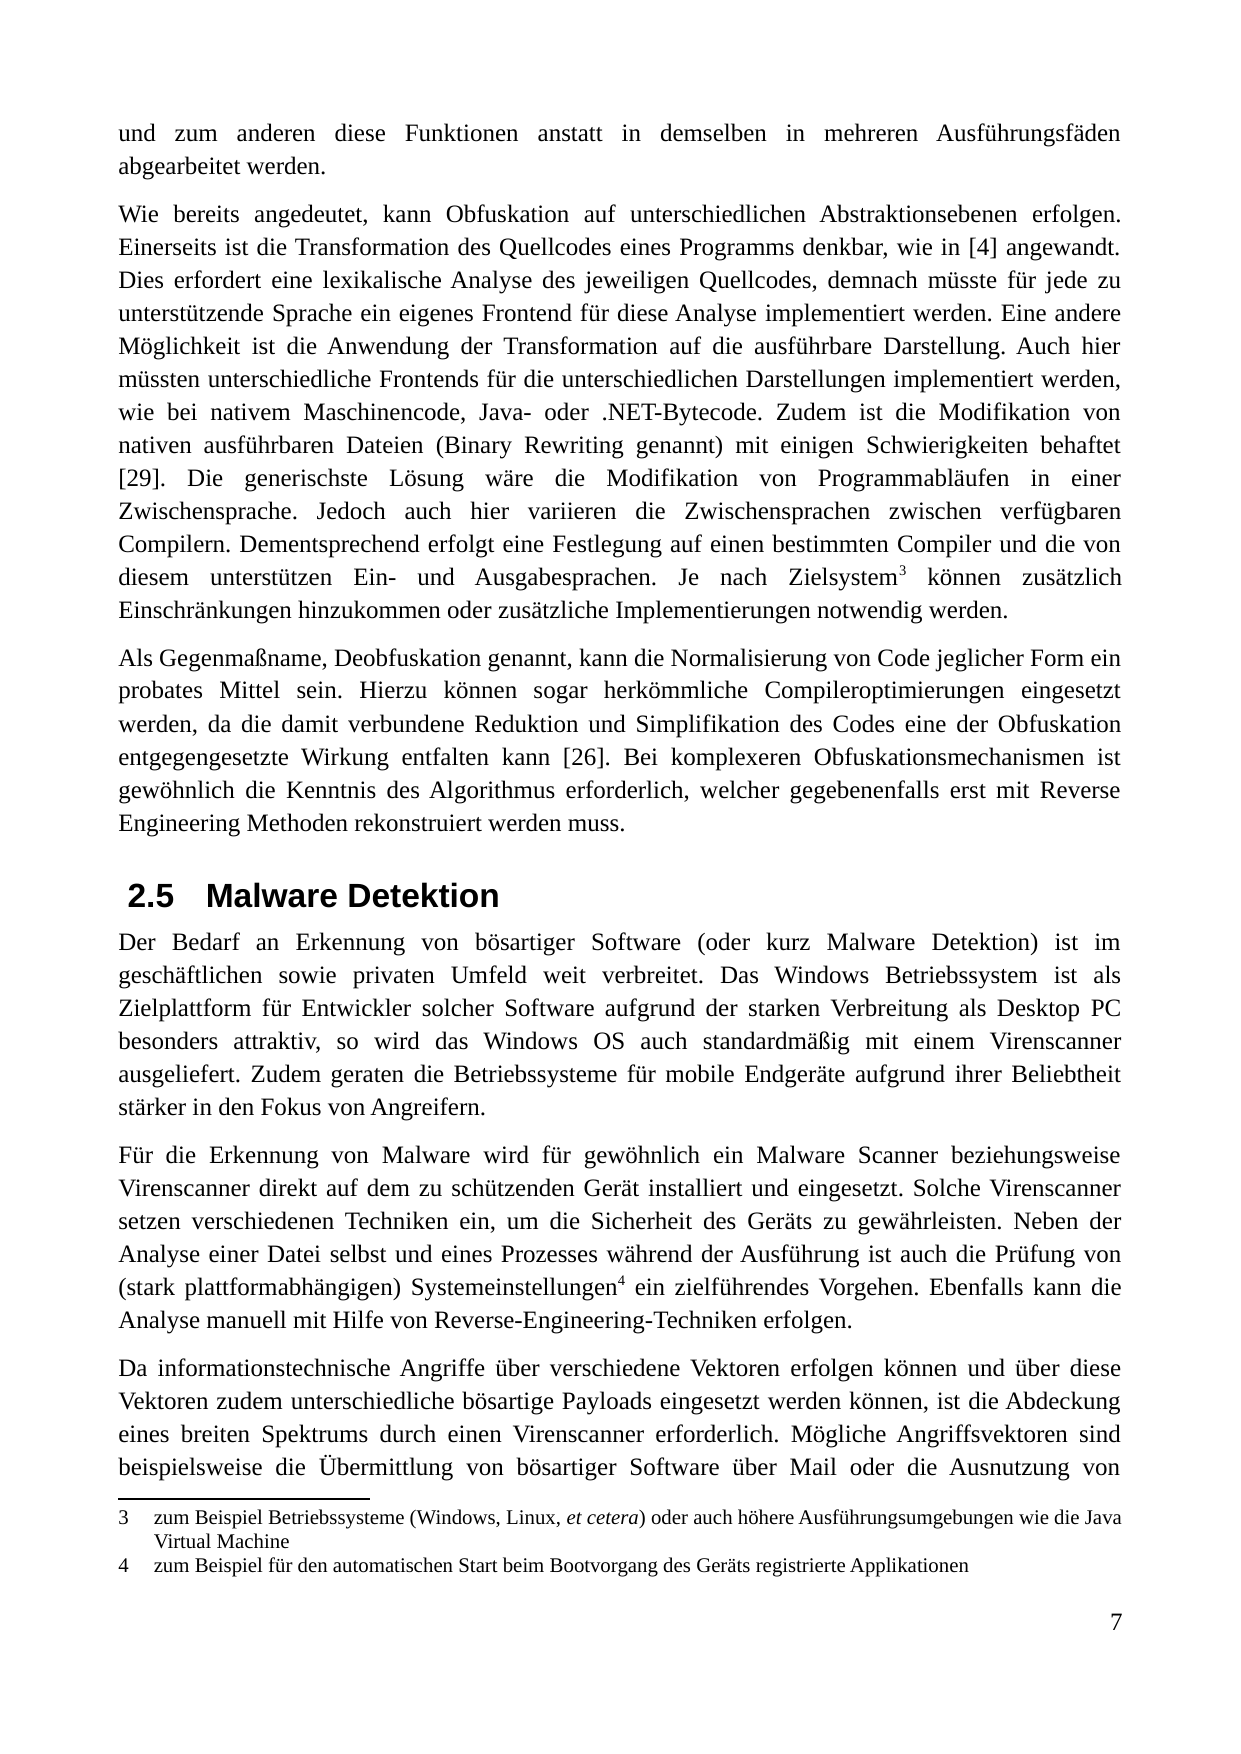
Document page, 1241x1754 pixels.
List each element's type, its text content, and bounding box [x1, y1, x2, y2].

text Da informationstechnische Angriffe über verschiedene Vektoren erfolgen können und über diese Vektoren zudem unterschiedliche bösartige Payloads eingesetzt werden können, ist die Abdeckung eines breiten Spektrums durch einen Virenscanner erforderlich. Mögliche Angriffsvektoren sind beispielsweise die Übermittlung von bösartiger Software über Mail oder die Ausnutzung von [118, 1353, 1122, 1481]
text Der Bedarf an Erkennung von bösartiger Software (oder kurz Malware Detektion) ist im geschäftlichen sowie privaten Umfeld weit verbreitet. Das Windows Betriebssystem ist als Zielplattform für Entwickler solcher Software aufgrund der starken Verbreitung als Desktop PC besonders attraktiv, so wird das Windows OS auch standardmäßig mit einem Virenscanner ausgeliefert. Zudem geraten die Betriebssysteme für mobile Endgeräte aufgrund ihrer Beliebtheit stärker in den Fokus von Angreifern. [118, 927, 1122, 1121]
text Für die Erkennung von Malware wird für gewöhnlich ein Malware Scanner beziehungsweise Virenscanner direkt auf dem zu schützenden Gerät installiert und eingesetzt. Solche Virenscanner setzen verschiedenen Techniken ein, um die Sicherheit des Geräts zu gewährleisten. Neben der Analyse einer Datei selbst und eines Prozesses während der Ausführung ist auch die Prüfung von (stark plattformabhängigen) Systemeinstellungen ein zielführendes Vorgehen. Ebenfalls kann die Analyse manuell mit Hilfe von Reverse-Engineering-Techniken erfolgen. [118, 1140, 1122, 1334]
text Als Gegenmaßname, Deobfuskation genannt, kann die Normalisierung von Code jeglicher Form ein probates Mittel sein. Hierzu können sogar herkömmliche Compileroptimierungen eingesetzt werden, da die damit verbundene Reduktion und Simplifikation des Codes eine der Obfuskation entgegengesetzte Wirkung entfalten kann [26]. Bei komplexeren Obfuskationsmechanismen ist gewöhnlich die Kenntnis des Algorithmus erforderlich, welcher gegebenenfalls erst mit Reverse Engineering Methoden rekonstruiert werden muss. [118, 643, 1122, 836]
subtitle Malware Detektion [118, 876, 1122, 915]
text zum Beispiel für den automatischen Start beim Bootvorgang des Geräts registrierte Applikationen [118, 1553, 1122, 1577]
text und zum anderen diese Funktionen anstatt in demselben in mehreren Ausführungsfäden abgearbeitet werden. [118, 118, 1122, 180]
text Wie bereits angedeutet, kann Obfuskation auf unterschiedlichen Abstraktionsebenen erfolgen. Einerseits ist die Transformation des Quellcodes eines Programms denkbar, wie in [4] angewandt. Dies erfordert eine lexikalische Analyse des jeweiligen Quellcodes, demnach müsste für jede zu unterstützende Sprache ein eigenes Frontend für diese Analyse implementiert werden. Eine andere Möglichkeit ist die Anwendung der Transformation auf die ausführbare Darstellung. Auch hier müssten unterschiedliche Frontends für die unterschiedlichen Darstellungen implementiert werden, wie bei nativem Maschinencode, Java- oder .NET-Bytecode. Zudem ist die Modifikation von nativen ausführbaren Dateien (Binary Rewriting genannt) mit einigen Schwierigkeiten behaftet [29]. Die generischste Lösung wäre die Modifikation von Programmabläufen in einer Zwischensprache. Jedoch auch hier variieren die Zwischensprachen zwischen verfügbaren Compilern. Dementsprechend erfolgt eine Festlegung auf einen bestimmten Compiler und die von diesem unterstützen Ein- und Ausgabesprachen. Je nach Zielsystem können zusätzlich Einschränkungen hinzukommen oder zusätzliche Implementierungen notwendig werden. [118, 199, 1122, 624]
text zum Beispiel Betriebssysteme (Windows, Linux, et cetera) oder auch höhere Ausführungsumgebungen wie die Java Virtual Machine [118, 1505, 1122, 1553]
